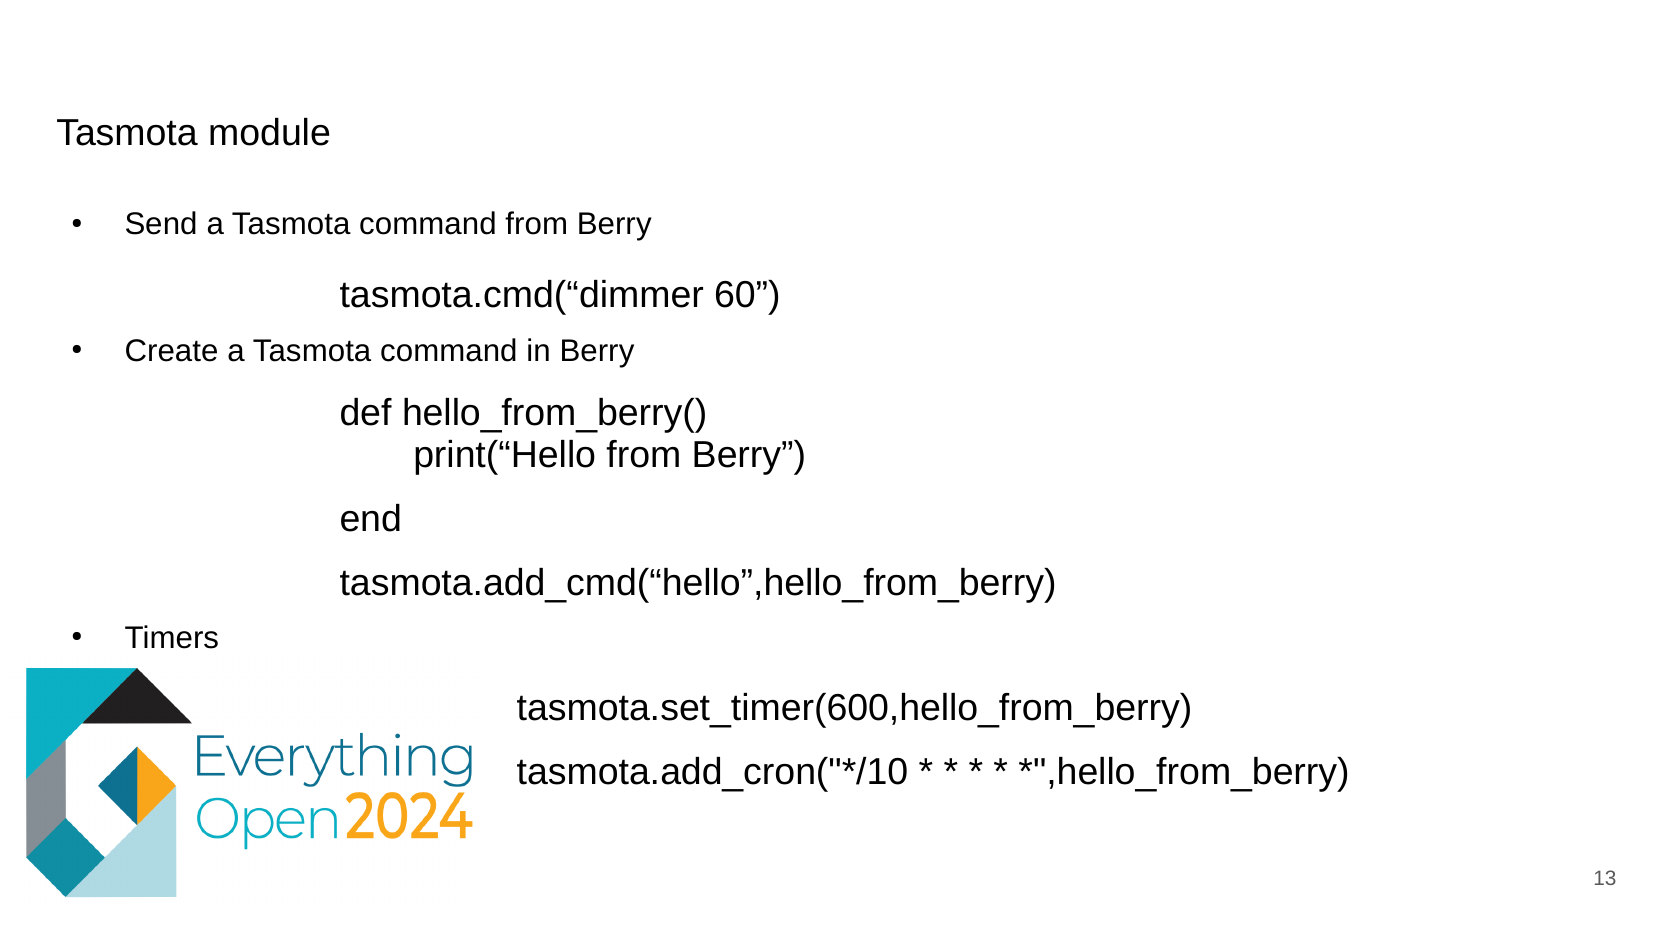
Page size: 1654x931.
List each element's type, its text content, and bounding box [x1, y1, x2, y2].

list Send a Tasmota command from Berry Create a Tasmota command in Berry Timers [53, 206, 1595, 825]
text_box def hello_from_berry() print(“Hello from Berry”) end tasmota.add_cmd(“hello”,hello_from_berry) [324, 383, 1241, 653]
title Tasmota module [56, 80, 1598, 184]
picture [8, 655, 492, 907]
text_box tasmota.cmd(“dimmer 60”) [324, 265, 945, 365]
text_box tasmota.set_timer(600,hello_from_berry) tasmota.add_cron("*/10 * * * * *",hello_from_berry) [501, 679, 1477, 857]
